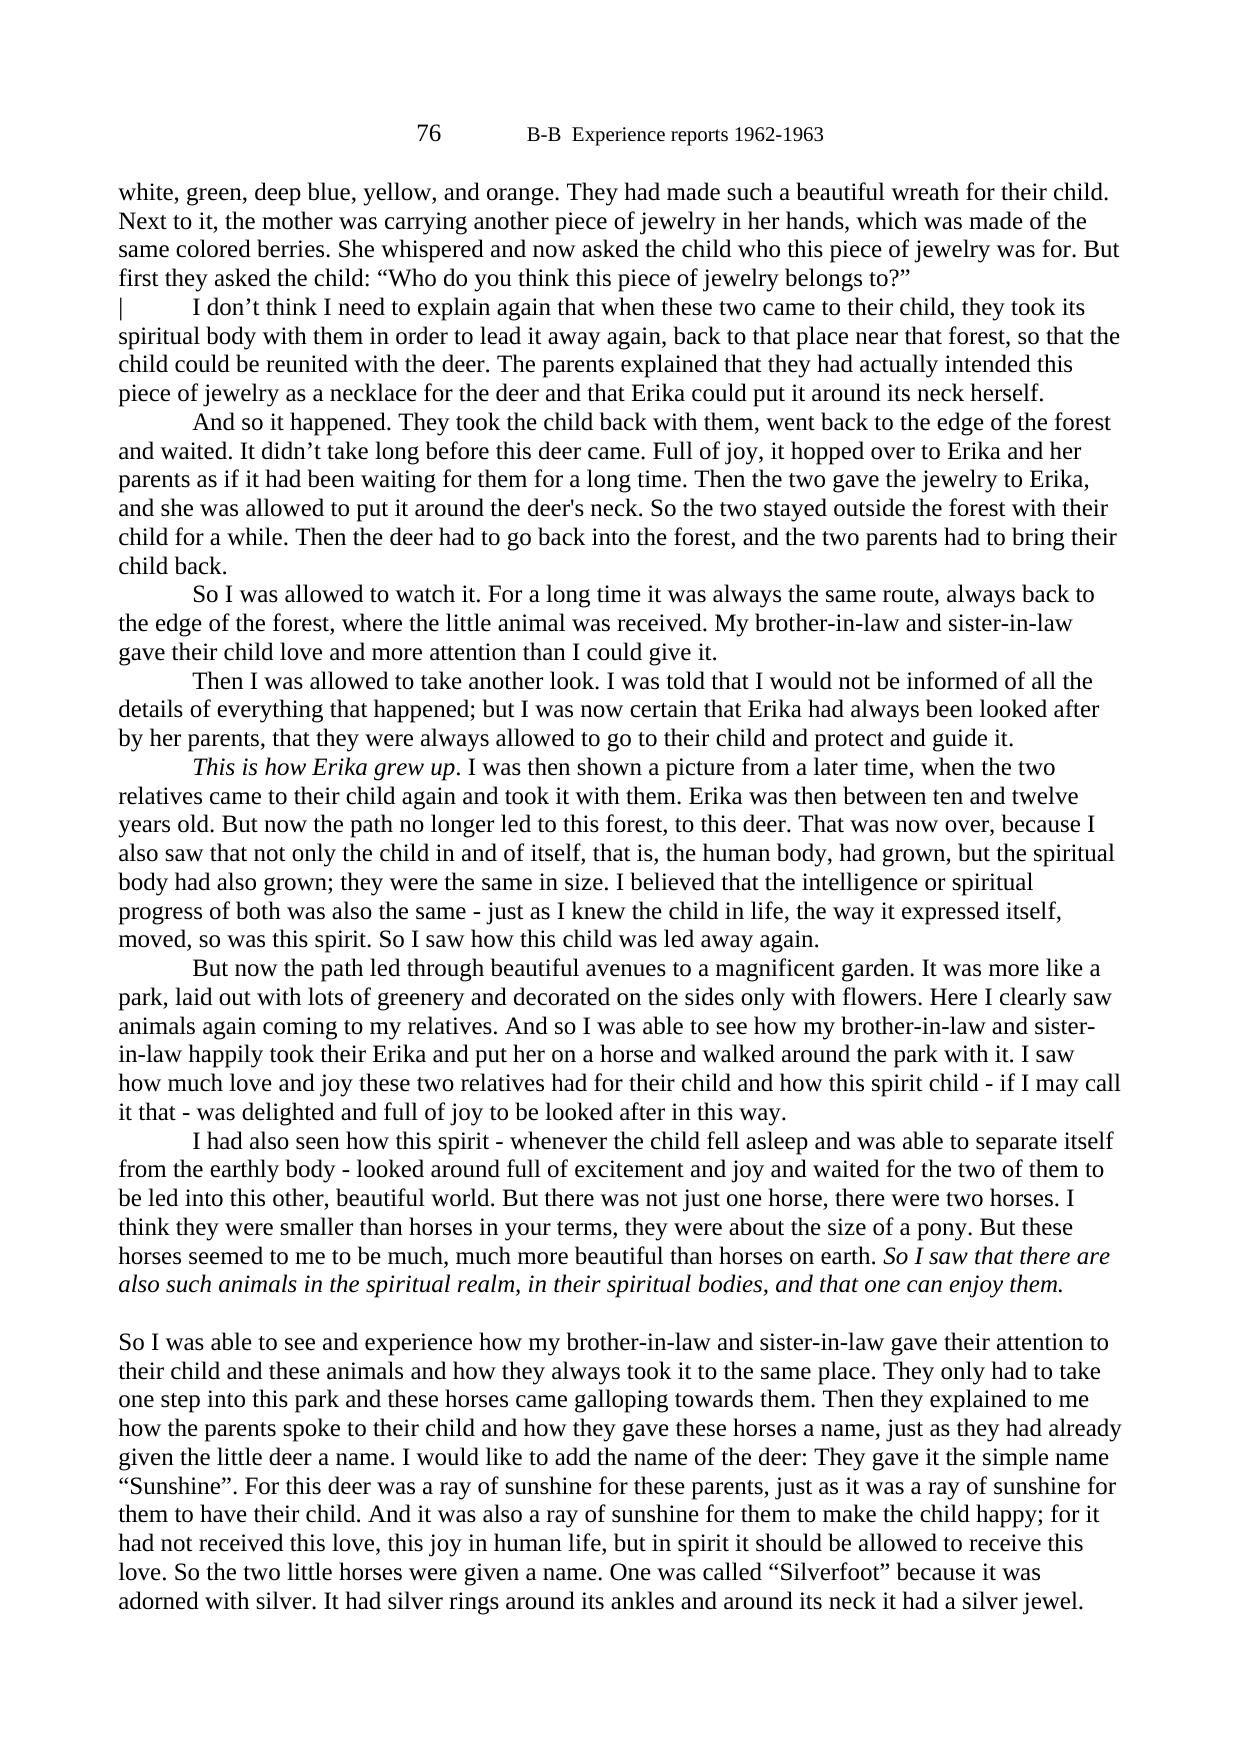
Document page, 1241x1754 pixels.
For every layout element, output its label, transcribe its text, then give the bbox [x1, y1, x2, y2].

text Then I was allowed to take another look. I was told that I would not be informed of all the details of everything that happened; but I was now certain that Erika had always been looked after by her parents, that they were always allowed to go to their child and protect and guide it. [118, 666, 1122, 752]
text I had also seen how this spirit - whenever the child fell asleep and was able to separate itself from the earthly body - looked around full of excitement and joy and waited for the two of them to be led into this other, beautiful world. But there was not just one horse, there were two horses. I think they were smaller than horses in your terms, they were about the size of a pony. But these horses seemed to me to be much, much more beautiful than horses on earth. So I saw that there are also such animals in the spiritual realm, in their spiritual bodies, and that one can enjoy them. [118, 1126, 1122, 1298]
text So I was able to see and experience how my brother-in-law and sister-in-law gave their attention to their child and these animals and how they always took it to the same place. They only had to take one step into this park and these horses came galloping towards them. Then they explained to me how the parents spoke to their child and how they gave these horses a name, just as they had already given the little deer a name. I would like to add the name of the deer: They gave it the simple name “Sunshine”. For this deer was a ray of sunshine for these parents, just as it was a ray of sunshine for them to have their child. And it was also a ray of sunshine for them to make the child happy; for it had not received this love, this joy in human life, but in spirit it should be allowed to receive this love. So the two little horses were given a name. One was called “Silverfoot” because it was adorned with silver. It had silver rings around its ankles and around its neck it had a silver jewel. [118, 1327, 1122, 1614]
text This is how Erika grew up. I was then shown a picture from a later time, when the two relatives came to their child again and took it with them. Erika was then between ten and twelve years old. But now the path no longer led to this forest, to this deer. That was now over, because I also saw that not only the child in and of itself, that is, the human body, had grown, but the spiritual body had also grown; they were the same in size. I believed that the intelligence or spiritual progress of both was also the same - just as I knew the child in life, the way it expressed itself, moved, so was this spirit. So I saw how this child was led away again. [118, 752, 1122, 953]
text So I was allowed to watch it. For a long time it was always the same route, always back to the edge of the forest, where the little animal was received. My brother-in-law and sister-in-law gave their child love and more attention than I could give it. [118, 579, 1122, 666]
text white, green, deep blue, yellow, and orange. They had made such a beautiful wreath for their child. Next to it, the mother was carrying another piece of jewelry in her hands, which was made of the same colored berries. She whispered and now asked the child who this piece of jewelry was for. But first they asked the child: “Who do you think this piece of jewelry belongs to?” [118, 177, 1122, 292]
text | I don’t think I need to explain again that when these two came to their child, they took its spiritual body with them in order to lead it away again, back to that place near that forest, so that the child could be reunited with the deer. The parents explained that they had actually intended this piece of jewelry as a necklace for the deer and that Erika could put it around its neck herself. [118, 292, 1122, 407]
text But now the path led through beautiful avenues to a magnificent garden. It was more like a park, laid out with lots of greenery and decorated on the sides only with flowers. Here I clearly saw animals again coming to my relatives. And so I was able to see how my brother-in-law and sister-in-law happily took their Erika and put her on a horse and walked around the park with it. I saw how much love and joy these two relatives had for their child and how this spirit child - if I may call it that - was delighted and full of joy to be looked after in this way. [118, 953, 1122, 1126]
text And so it happened. They took the child back with them, went back to the edge of the forest and waited. It didn’t take long before this deer came. Full of joy, it hopped over to Erika and her parents as if it had been waiting for them for a long time. Then the two gave the jewelry to Erika, and she was allowed to put it around the deer's neck. So the two stayed outside the forest with their child for a while. Then the deer had to go back into the forest, and the two parents had to bring their child back. [118, 407, 1122, 579]
